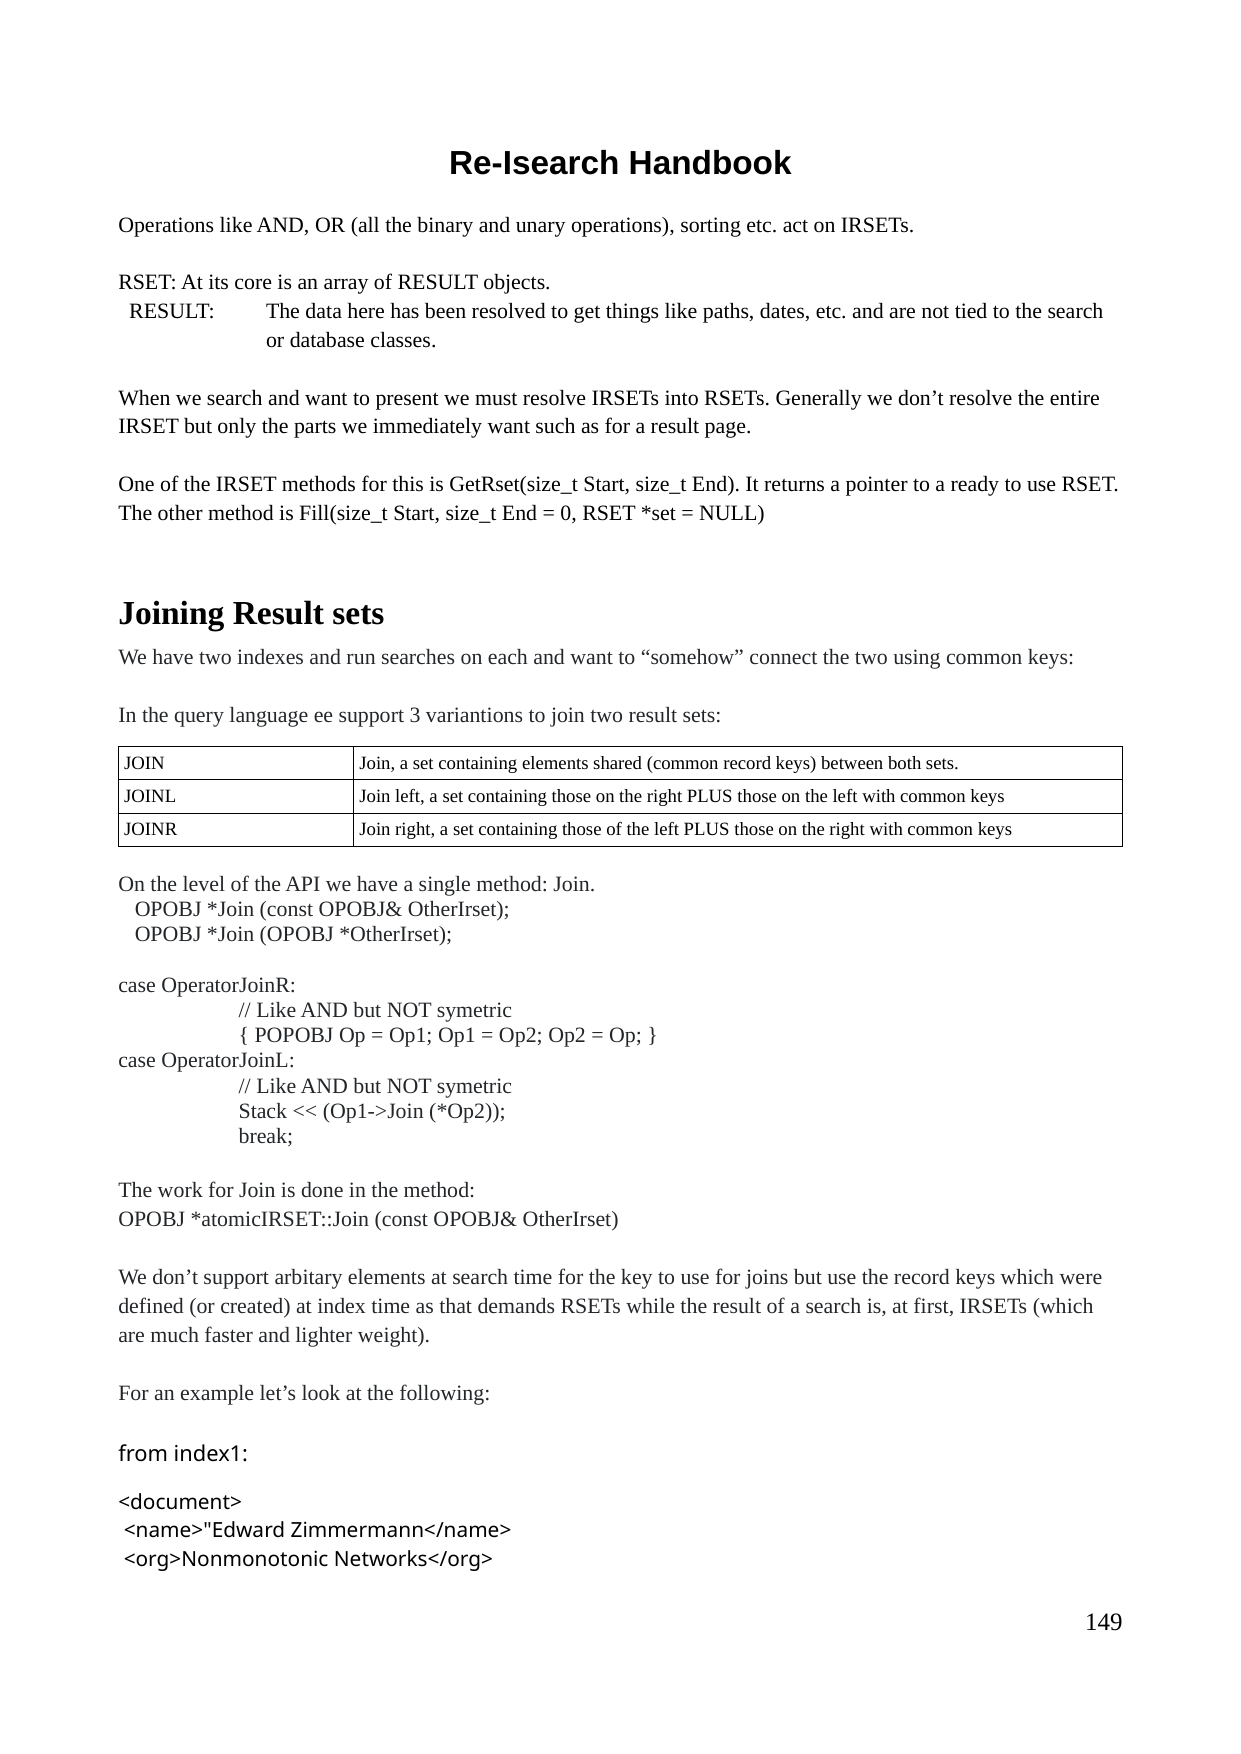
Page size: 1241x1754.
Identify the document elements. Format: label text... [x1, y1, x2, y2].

text break; [118, 1123, 1122, 1148]
text On the level of the API we have a single method: Join. [118, 871, 1122, 896]
text For an example let’s look at the following: [118, 1380, 1122, 1405]
table_cell Join right, a set containing those of the left PLUS those on the right with common keys [354, 814, 1122, 846]
text RSET: At its core is an array of RESULT objects. [118, 269, 1122, 294]
text case OperatorJoinR: [118, 972, 1122, 997]
table_header Join, a set containing elements shared (common record keys) between both sets. [354, 747, 1122, 779]
text When we search and want to present we must resolve IRSETs into RSETs. Generally we don’t resolve the entire IRSET but only the parts we immediately want such as for a result page. [118, 384, 1122, 439]
text { POPOBJ Op = Op1; Op1 = Op2; Op2 = Op; } [118, 1022, 1122, 1047]
text In the query language ee support 3 variantions to join two result sets: [118, 702, 1122, 727]
text <document> [118, 1487, 1122, 1515]
text RESULT: The data here has been resolved to get things like paths, dates, etc. and are not tied to the search [118, 298, 1122, 323]
text We have two indexes and run searches on each and want to “somehow” connect the two using common keys: [118, 644, 1122, 669]
text Operations like AND, OR (all the binary and unary operations), sorting etc. act on IRSETs. [118, 212, 1122, 237]
text or database classes. [118, 327, 1122, 352]
table_cell JOINR [119, 814, 353, 846]
text <name>"Edward Zimmermann</name> [118, 1515, 1122, 1544]
table_cell Join left, a set containing those on the right PLUS those on the left with common keys [354, 780, 1122, 812]
table_header JOIN [119, 747, 353, 779]
table_cell JOINL [119, 780, 353, 812]
subtitle Joining Result sets [118, 593, 1122, 632]
text // Like AND but NOT symetric [118, 997, 1122, 1022]
text from index1: [118, 1438, 1122, 1468]
text OPOBJ *Join (OPOBJ *OtherIrset); [118, 921, 1122, 947]
text We don’t support arbitary elements at search time for the key to use for joins but use the record keys which were defined (or created) at index time as that demands RSETs while the result of a search is, at first, IRSETs (which are much faster and lighter weight). [118, 1264, 1122, 1347]
text // Like AND but NOT symetric [118, 1073, 1122, 1098]
text case OperatorJoinL: [118, 1047, 1122, 1073]
text OPOBJ *atomicIRSET::Join (const OPOBJ& OtherIrset) [118, 1206, 1122, 1231]
text Stack << (Op1->Join (*Op2)); [118, 1098, 1122, 1123]
text One of the IRSET methods for this is GetRset(size_t Start, size_t End). It returns a pointer to a ready to use RSET. The other method is Fill(size_t Start, size_t End = 0, RSET *set = NULL) [118, 471, 1122, 525]
text <org>Nonmonotonic Networks</org> [118, 1544, 1122, 1572]
text The work for Join is done in the method: [118, 1177, 1122, 1202]
text OPOBJ *Join (const OPOBJ& OtherIrset); [118, 896, 1122, 921]
